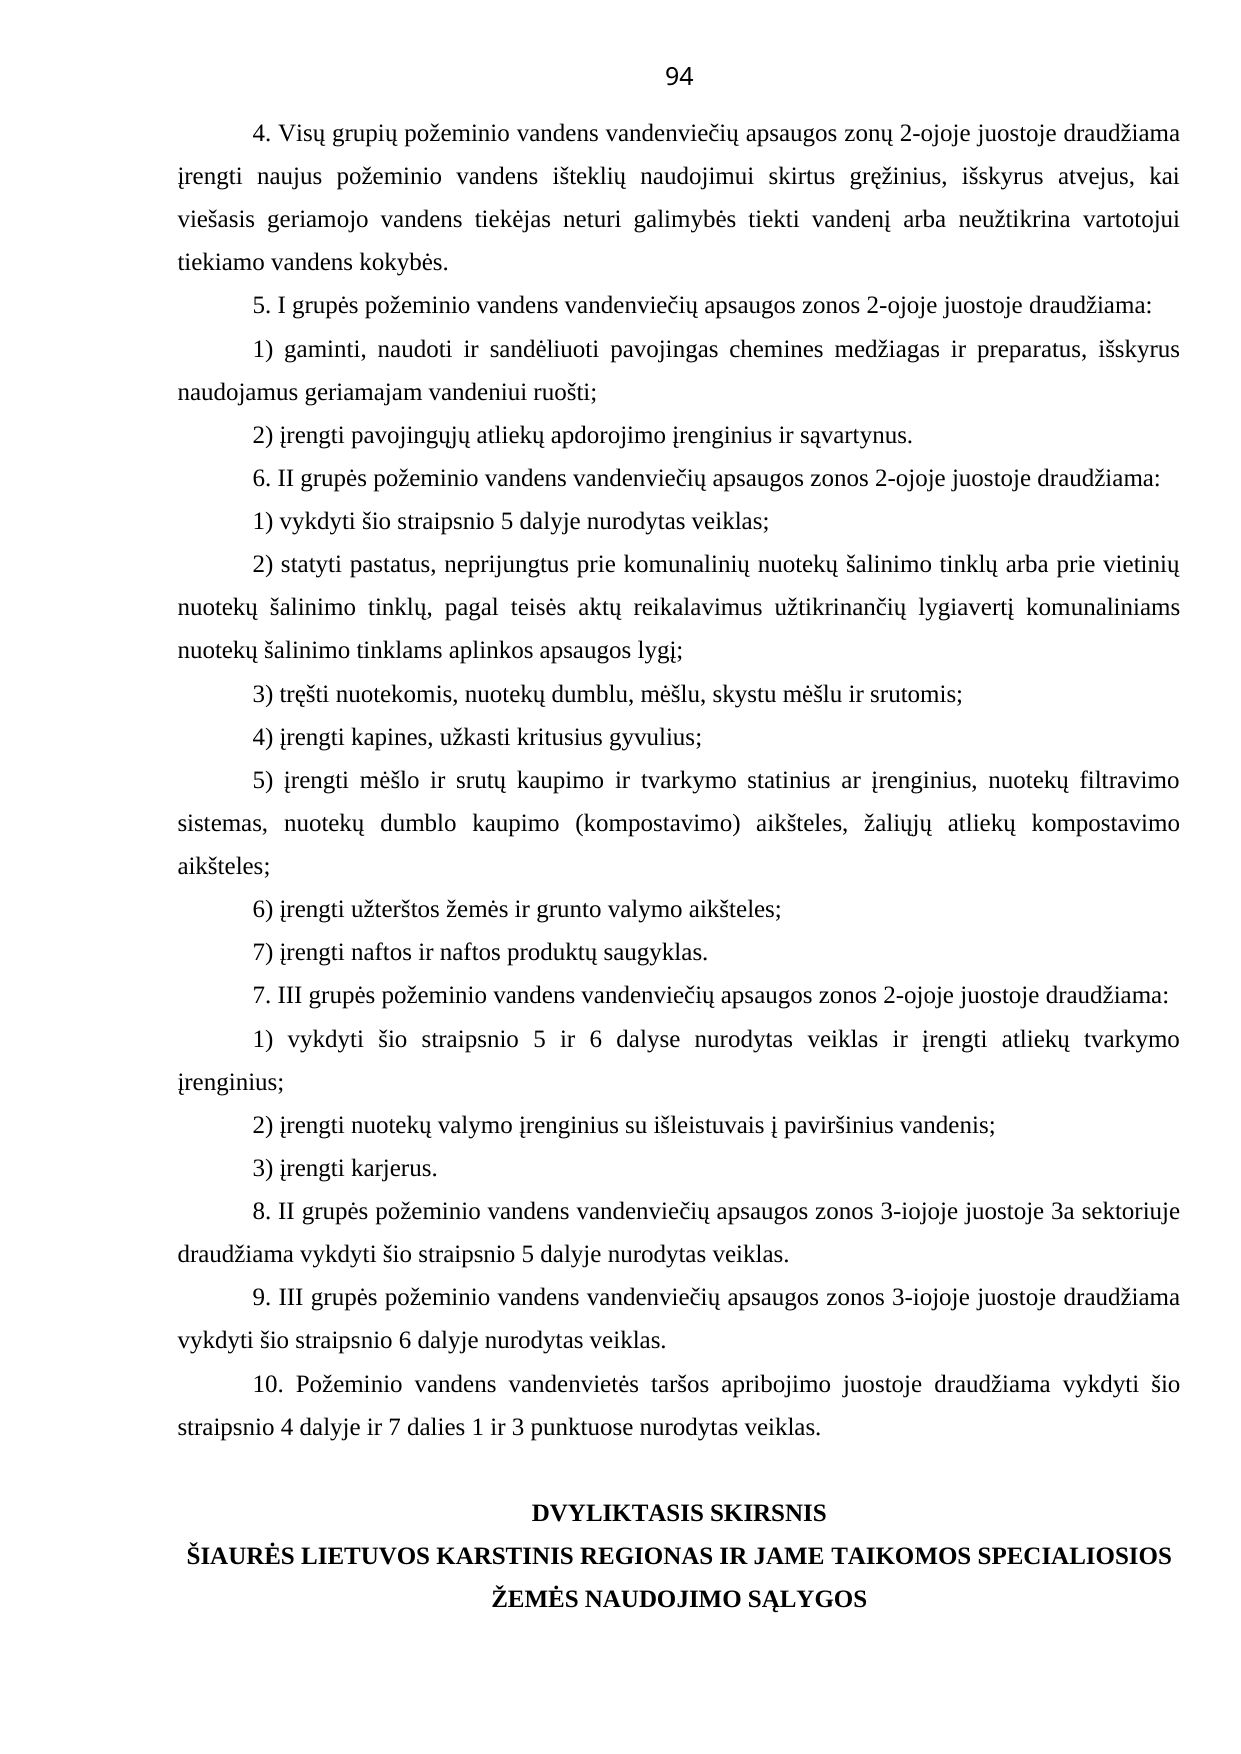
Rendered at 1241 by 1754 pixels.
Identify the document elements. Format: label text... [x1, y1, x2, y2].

text 8. II grupės požeminio vandens vandenviečių apsaugos zonos 3-iojoje juostoje 3a sektoriuje draudžiama vykdyti šio straipsnio 5 dalyje nurodytas veiklas. [177, 1196, 1181, 1268]
text 5. I grupės požeminio vandens vandenviečių apsaugos zonos 2-ojoje juostoje draudžiama: [177, 291, 1181, 319]
text 1) gaminti, naudoti ir sandėliuoti pavojingas chemines medžiagas ir preparatus, išskyrus naudojamus geriamajam vandeniui ruošti; [177, 334, 1181, 406]
text 2) įrengti pavojingųjų atliekų apdorojimo įrenginius ir sąvartynus. [177, 420, 1181, 449]
text 6) įrengti užterštos žemės ir grunto valymo aikšteles; [177, 894, 1181, 923]
text 3) tręšti nuotekomis, nuotekų dumblu, mėšlu, skystu mėšlu ir srutomis; [177, 679, 1181, 707]
text 1) vykdyti šio straipsnio 5 dalyje nurodytas veiklas; [177, 506, 1181, 535]
text 9. III grupės požeminio vandens vandenviečių apsaugos zonos 3-iojoje juostoje draudžiama vykdyti šio straipsnio 6 dalyje nurodytas veiklas. [177, 1282, 1181, 1354]
text 7) įrengti naftos ir naftos produktų saugyklas. [177, 937, 1181, 966]
text 7. III grupės požeminio vandens vandenviečių apsaugos zonos 2-ojoje juostoje draudžiama: [177, 981, 1181, 1009]
text 2) statyti pastatus, neprijungtus prie komunalinių nuotekų šalinimo tinklų arba prie vietinių nuotekų šalinimo tinklų, pagal teisės aktų reikalavimus užtikrinančių lygiavertį komunaliniams nuotekų šalinimo tinklams aplinkos apsaugos lygį; [177, 549, 1181, 664]
text 1) vykdyti šio straipsnio 5 ir 6 dalyse nurodytas veiklas ir įrengti atliekų tvarkymo įrenginius; [177, 1024, 1181, 1096]
text ŠIAURĖS LIETUVOS KARSTINIS REGIONAS IR JAME TAIKOMOS SPECIALIOSIOS ŽEMĖS NAUDOJIMO SĄLYGOS [177, 1541, 1181, 1613]
text 2) įrengti nuotekų valymo įrenginius su išleistuvais į paviršinius vandenis; [177, 1110, 1181, 1139]
text 4. Visų grupių požeminio vandens vandenviečių apsaugos zonų 2-ojoje juostoje draudžiama įrengti naujus požeminio vandens išteklių naudojimui skirtus gręžinius, išskyrus atvejus, kai viešasis geriamojo vandens tiekėjas neturi galimybės tiekti vandenį arba neužtikrina vartotojui tiekiamo vandens kokybės. [177, 118, 1181, 276]
text 3) įrengti karjerus. [177, 1153, 1181, 1182]
text DVYLIKTASIS SKIRSNIS [177, 1498, 1181, 1527]
text 10. Požeminio vandens vandenvietės taršos apribojimo juostoje draudžiama vykdyti šio straipsnio 4 dalyje ir 7 dalies 1 ir 3 punktuose nurodytas veiklas. [177, 1369, 1181, 1441]
text 4) įrengti kapines, užkasti kritusius gyvulius; [177, 722, 1181, 751]
text 5) įrengti mėšlo ir srutų kaupimo ir tvarkymo statinius ar įrenginius, nuotekų filtravimo sistemas, nuotekų dumblo kaupimo (kompostavimo) aikšteles, žaliųjų atliekų kompostavimo aikšteles; [177, 765, 1181, 880]
text 6. II grupės požeminio vandens vandenviečių apsaugos zonos 2-ojoje juostoje draudžiama: [177, 463, 1181, 492]
